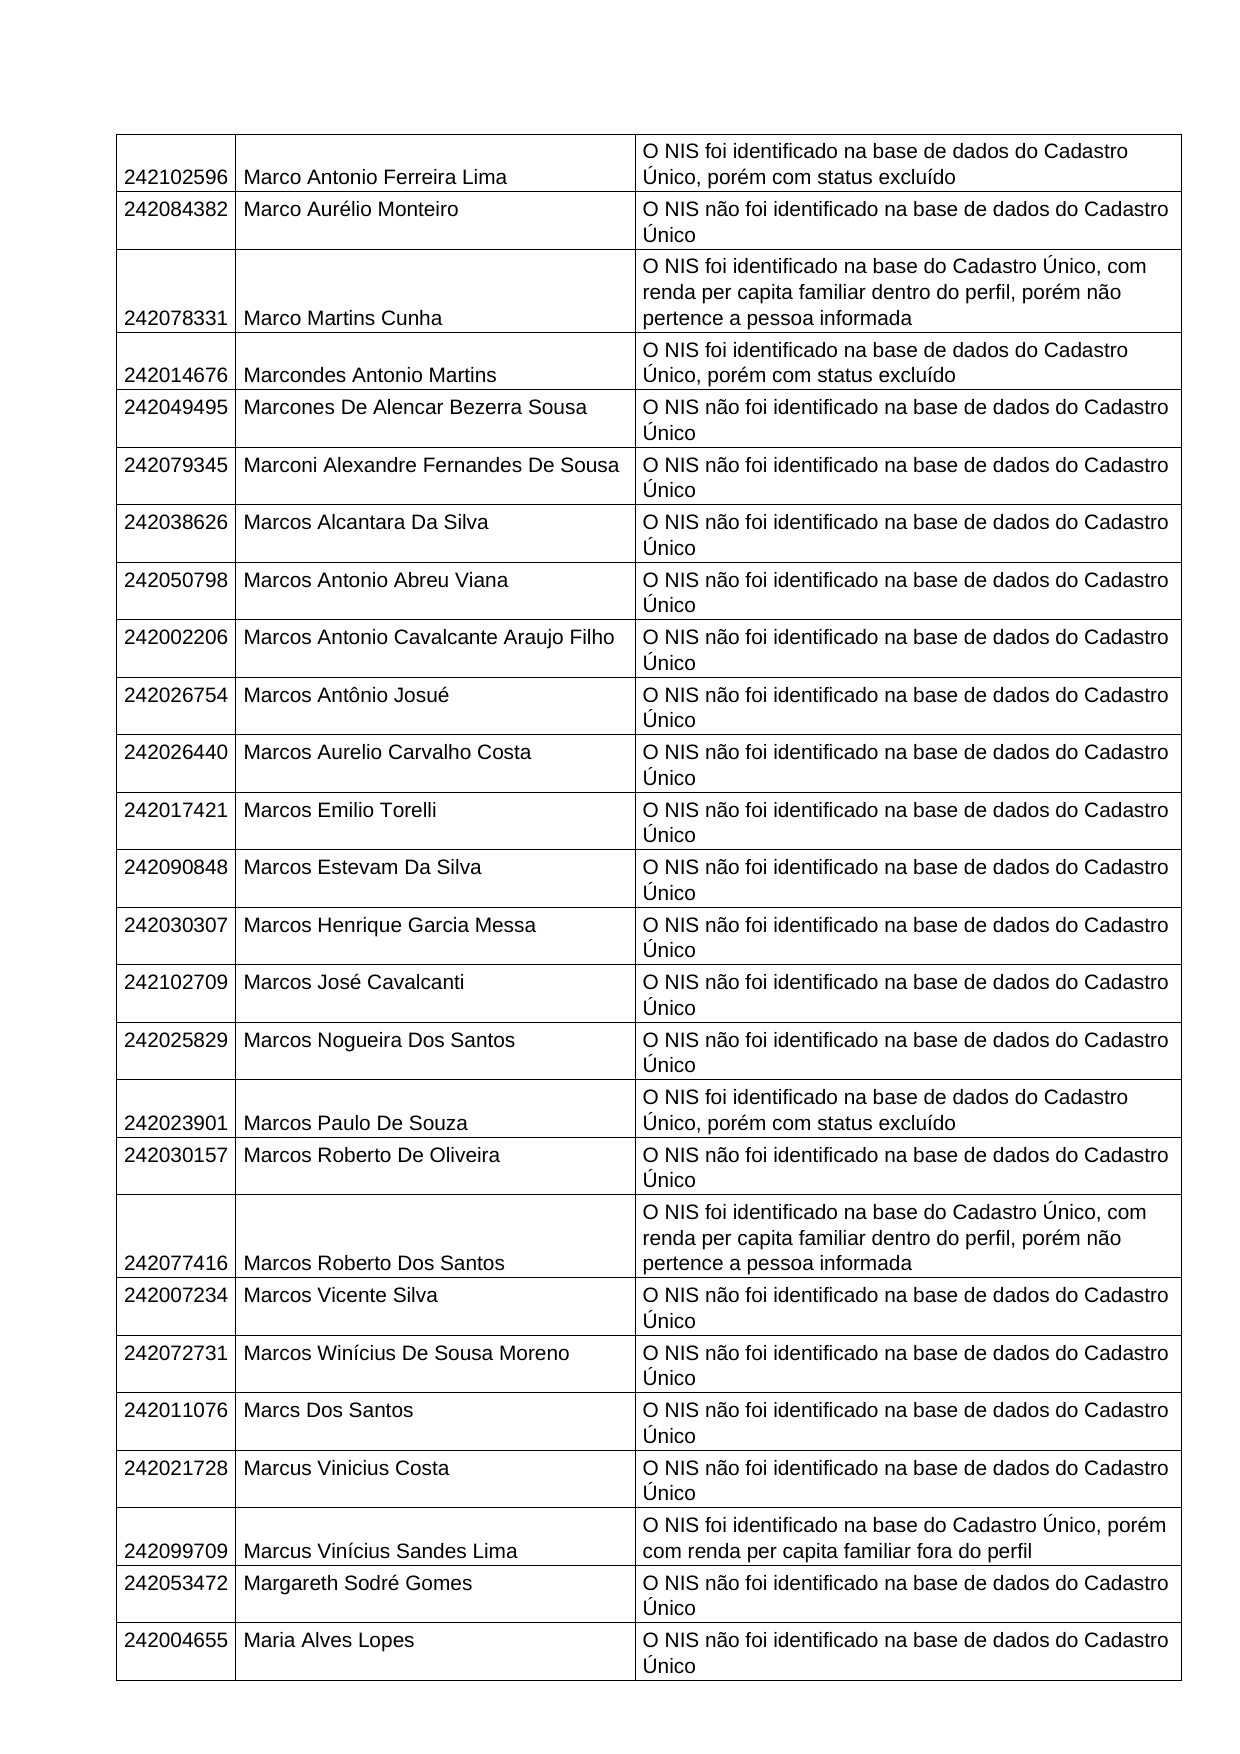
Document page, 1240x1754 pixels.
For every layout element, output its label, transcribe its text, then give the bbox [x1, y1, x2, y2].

table_cell O NIS não foi identificado na base de dados do Cadastro Único [636, 908, 1181, 964]
table_cell O NIS não foi identificado na base de dados do Cadastro Único [636, 390, 1181, 447]
table_cell O NIS não foi identificado na base de dados do Cadastro Único [636, 1451, 1181, 1507]
table_cell Marcos Estevam Da Silva [236, 850, 635, 907]
table_cell O NIS não foi identificado na base de dados do Cadastro Único [636, 1138, 1181, 1194]
table_cell O NIS não foi identificado na base de dados do Cadastro Único [636, 678, 1181, 734]
table_cell O NIS não foi identificado na base de dados do Cadastro Único [636, 563, 1181, 619]
table_cell 242078331 [117, 250, 235, 332]
table_cell O NIS não foi identificado na base de dados do Cadastro Único [636, 735, 1181, 792]
table_cell O NIS não foi identificado na base de dados do Cadastro Único [636, 793, 1181, 849]
table_cell 242026440 [117, 735, 235, 792]
table_cell 242099709 [117, 1508, 235, 1565]
table_cell O NIS foi identificado na base de dados do Cadastro Único, porém com status excluído [636, 333, 1181, 389]
table_cell Marcos Paulo De Souza [236, 1080, 635, 1137]
table_cell 242011076 [117, 1393, 235, 1450]
table_cell 242072731 [117, 1336, 235, 1392]
table_cell O NIS não foi identificado na base de dados do Cadastro Único [636, 850, 1181, 907]
table_cell 242102596 [117, 135, 235, 191]
table_cell 242102709 [117, 965, 235, 1022]
table_cell O NIS foi identificado na base do Cadastro Único, com renda per capita familiar dentro do perfil, porém não pertence a pessoa informada [636, 1195, 1181, 1277]
table_cell 242007234 [117, 1278, 235, 1335]
table_cell 242030157 [117, 1138, 235, 1194]
table_cell Marco Martins Cunha [236, 250, 635, 332]
table_cell Marcos José Cavalcanti [236, 965, 635, 1022]
table_cell O NIS não foi identificado na base de dados do Cadastro Único [636, 620, 1181, 677]
table_cell O NIS foi identificado na base do Cadastro Único, com renda per capita familiar dentro do perfil, porém não pertence a pessoa informada [636, 250, 1181, 332]
table_cell O NIS não foi identificado na base de dados do Cadastro Único [636, 192, 1181, 248]
table_cell 242079345 [117, 448, 235, 504]
table_cell Marcos Antonio Abreu Viana [236, 563, 635, 619]
table_cell O NIS não foi identificado na base de dados do Cadastro Único [636, 1278, 1181, 1335]
table_cell 242023901 [117, 1080, 235, 1137]
table_cell Marcones De Alencar Bezerra Sousa [236, 390, 635, 447]
table_cell Marcos Alcantara Da Silva [236, 505, 635, 562]
table_cell Marco Aurélio Monteiro [236, 192, 635, 248]
table_cell Maria Alves Lopes [236, 1623, 635, 1680]
table_cell O NIS não foi identificado na base de dados do Cadastro Único [636, 965, 1181, 1022]
table_cell 242017421 [117, 793, 235, 849]
table_cell Marcondes Antonio Martins [236, 333, 635, 389]
table_cell Marcos Antonio Cavalcante Araujo Filho [236, 620, 635, 677]
table_cell Marcos Roberto De Oliveira [236, 1138, 635, 1194]
table_cell Marcus Vinícius Sandes Lima [236, 1508, 635, 1565]
table_cell O NIS não foi identificado na base de dados do Cadastro Único [636, 1623, 1181, 1680]
table_cell Marcus Vinicius Costa [236, 1451, 635, 1507]
table_cell O NIS foi identificado na base de dados do Cadastro Único, porém com status excluído [636, 135, 1181, 191]
table_cell O NIS não foi identificado na base de dados do Cadastro Único [636, 1023, 1181, 1079]
table_cell O NIS foi identificado na base do Cadastro Único, porém com renda per capita familiar fora do perfil [636, 1508, 1181, 1565]
table_cell Marcos Henrique Garcia Messa [236, 908, 635, 964]
table_cell 242038626 [117, 505, 235, 562]
table_cell O NIS não foi identificado na base de dados do Cadastro Único [636, 1566, 1181, 1622]
table_cell 242049495 [117, 390, 235, 447]
table_cell 242025829 [117, 1023, 235, 1079]
table_cell Marcos Antônio Josué [236, 678, 635, 734]
table_cell Margareth Sodré Gomes [236, 1566, 635, 1622]
table_cell 242053472 [117, 1566, 235, 1622]
table_cell O NIS não foi identificado na base de dados do Cadastro Único [636, 1393, 1181, 1450]
table_cell 242077416 [117, 1195, 235, 1277]
table_cell O NIS foi identificado na base de dados do Cadastro Único, porém com status excluído [636, 1080, 1181, 1137]
table_cell Marcos Vicente Silva [236, 1278, 635, 1335]
table_cell 242090848 [117, 850, 235, 907]
table_cell Marcos Winícius De Sousa Moreno [236, 1336, 635, 1392]
table_cell 242026754 [117, 678, 235, 734]
table_cell Marcos Roberto Dos Santos [236, 1195, 635, 1277]
table_cell O NIS não foi identificado na base de dados do Cadastro Único [636, 505, 1181, 562]
table_cell 242004655 [117, 1623, 235, 1680]
table_cell O NIS não foi identificado na base de dados do Cadastro Único [636, 1336, 1181, 1392]
table_cell Marcs Dos Santos [236, 1393, 635, 1450]
table_cell 242002206 [117, 620, 235, 677]
table_cell 242014676 [117, 333, 235, 389]
table_cell 242021728 [117, 1451, 235, 1507]
table_cell Marco Antonio Ferreira Lima [236, 135, 635, 191]
table_cell O NIS não foi identificado na base de dados do Cadastro Único [636, 448, 1181, 504]
table_cell Marconi Alexandre Fernandes De Sousa [236, 448, 635, 504]
table_cell Marcos Emilio Torelli [236, 793, 635, 849]
table_cell Marcos Aurelio Carvalho Costa [236, 735, 635, 792]
table_cell 242050798 [117, 563, 235, 619]
table_cell Marcos Nogueira Dos Santos [236, 1023, 635, 1079]
table_cell 242084382 [117, 192, 235, 248]
table_cell 242030307 [117, 908, 235, 964]
